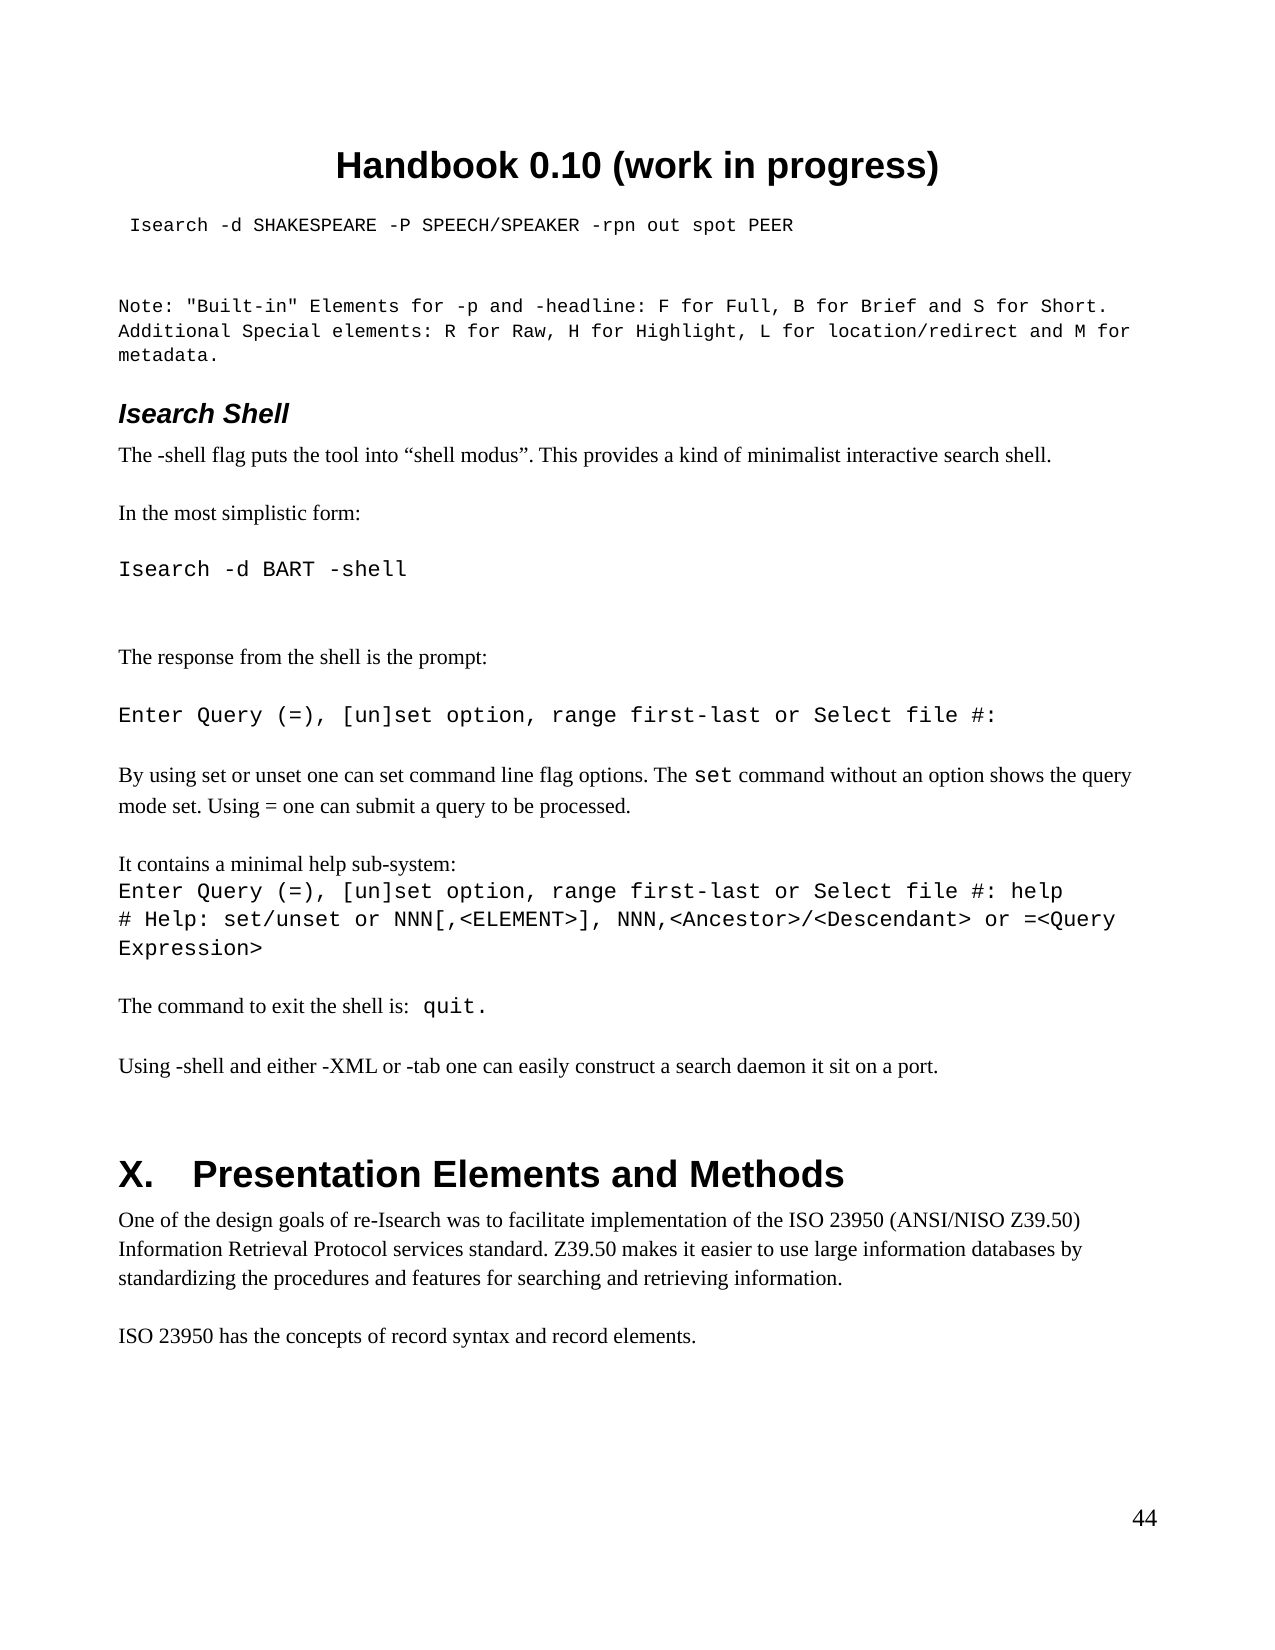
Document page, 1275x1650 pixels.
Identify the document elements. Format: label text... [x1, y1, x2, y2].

text The response from the shell is the prompt: [118, 644, 1157, 669]
subtitle Isearch Shell [118, 398, 1157, 430]
text The command to exit the shell is: quit. [118, 993, 1157, 1021]
text In the most simplistic form: [118, 500, 1157, 525]
text It contains a minimal help sub-system: [118, 851, 1157, 876]
text ISO 23950 has the concepts of record syntax and record elements. [118, 1294, 1157, 1348]
text Additional Special elements: R for Raw, H for Highlight, L for location/redirect and M for metadata. [118, 322, 1157, 367]
text # Help: set/unset or NNN[,<ELEMENT>], NNN,<Ancestor>/<Descendant> or =<Query Expression> [118, 908, 1157, 961]
subtitle Presentation Elements and Methods [118, 1151, 1157, 1195]
text The -shell flag puts the tool into “shell modus”. This provides a kind of minimalist interactive search shell. [118, 442, 1157, 467]
text Isearch -d SHAKESPEARE -P SPEECH/SPEAKER -rpn out spot PEER [118, 216, 1157, 237]
text Isearch -d BART -shell [118, 558, 1157, 583]
text Enter Query (=), [un]set option, range first-last or Select file #: [118, 702, 1157, 729]
text Using -shell and either -XML or -tab one can easily construct a search daemon it sit on a port. [118, 1053, 1157, 1079]
text One of the design goals of re-Isearch was to facilitate implementation of the ISO 23950 (ANSI/NISO Z39.50) Information Retrieval Protocol services standard. Z39.50 makes it easier to use large information databases by standardizing the procedures and features for searching and retrieving information. [118, 1207, 1157, 1291]
text Enter Query (=), [un]set option, range first-last or Select file #: help [118, 880, 1157, 904]
text By using set or unset one can set command line flag options. The set command without an option shows the query mode set. Using = one can submit a query to be processed. [118, 762, 1157, 818]
text Note: "Built-in" Elements for -p and -headline: F for Full, B for Brief and S for Short. [118, 297, 1157, 318]
